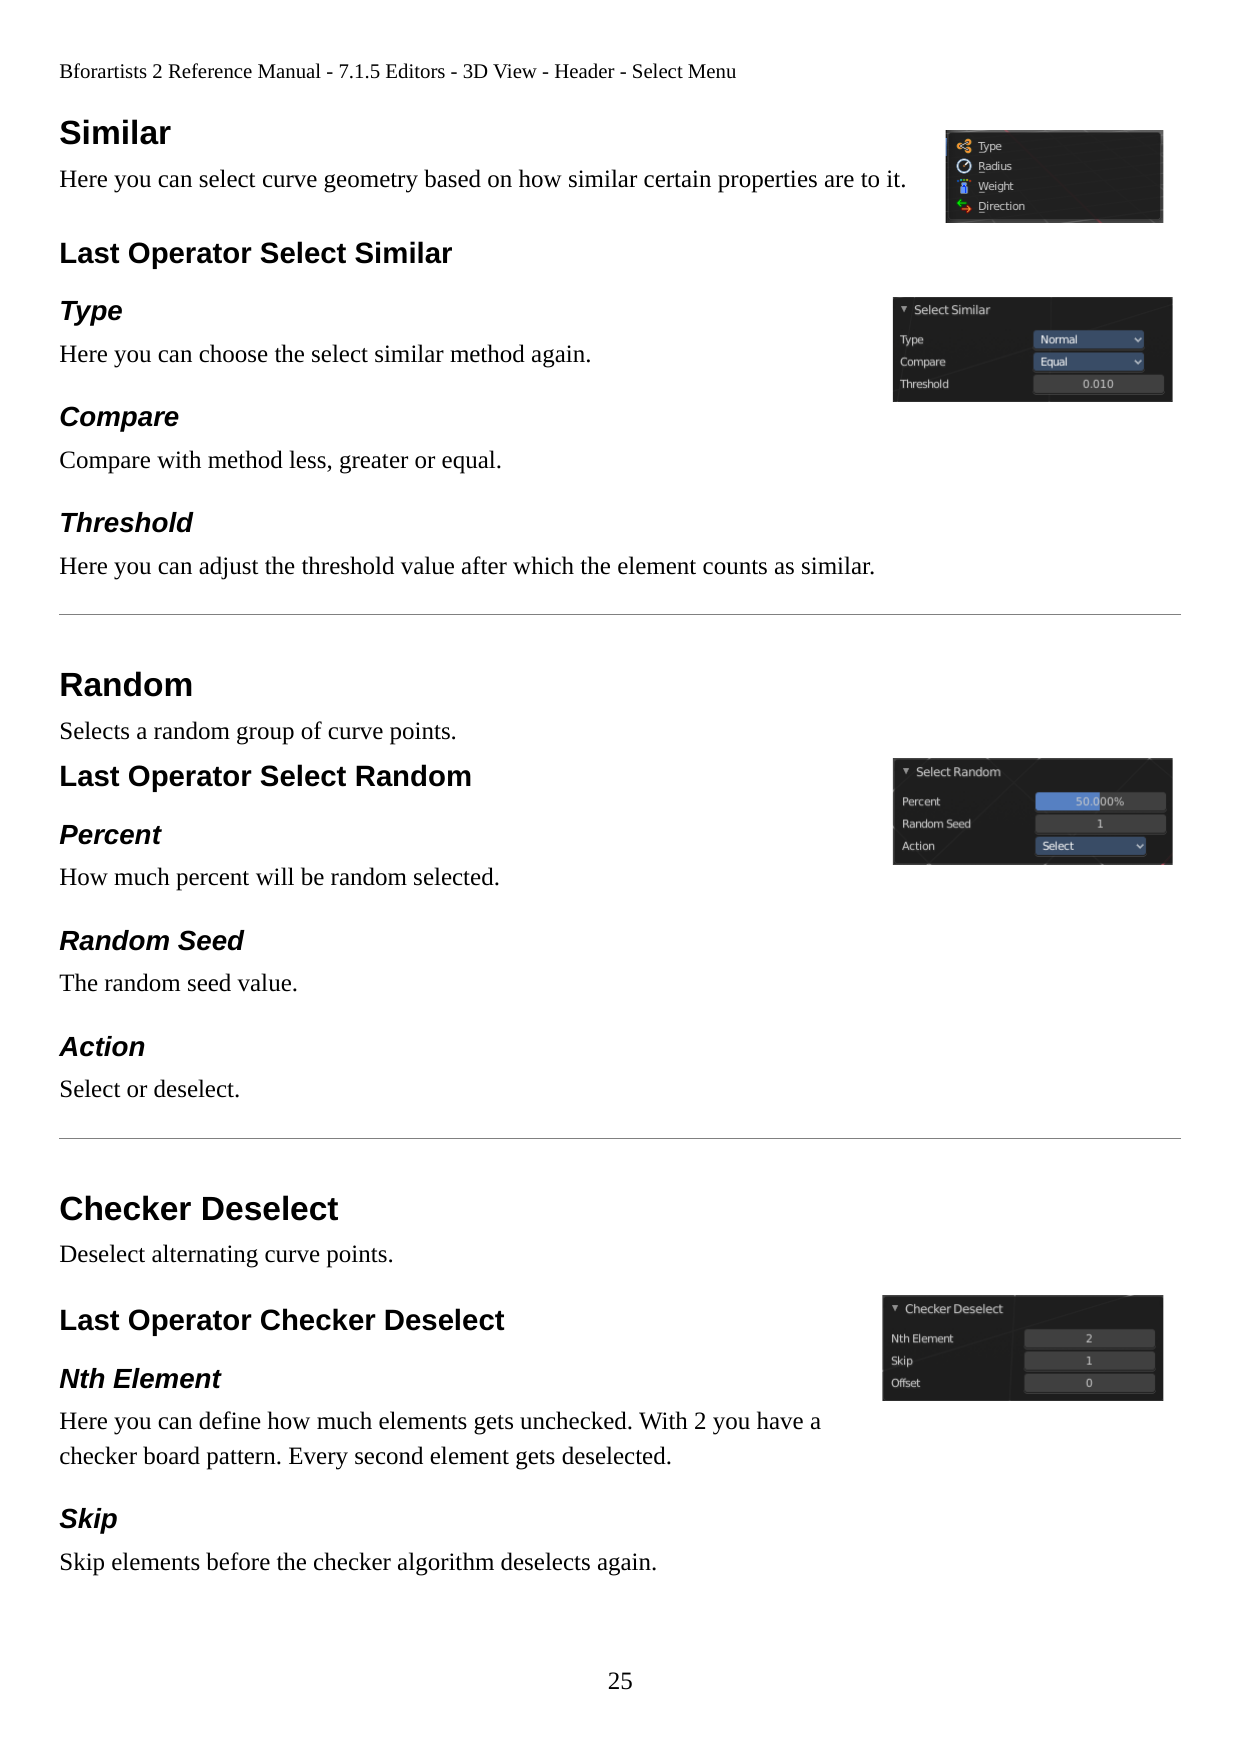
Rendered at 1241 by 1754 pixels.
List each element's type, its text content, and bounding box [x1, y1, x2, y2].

subtitle Last Operator Select Similar [59, 236, 1181, 269]
subtitle Checker Deselect [59, 1188, 1181, 1227]
text Here you can define how much elements gets unchecked. With 2 you have a checker board pattern. Every second element gets deselected. [59, 1406, 1181, 1469]
subtitle Skip [59, 1502, 1181, 1534]
subtitle Compare [59, 401, 1181, 432]
text Deselect alternating curve points. [59, 1239, 1181, 1268]
text Compare with method less, greater or equal. [59, 445, 1181, 474]
subtitle Percent [59, 818, 892, 850]
subtitle Action [59, 1030, 1181, 1062]
picture [882, 1295, 1164, 1401]
text Skip elements before the checker algorithm deselects again. [59, 1547, 1181, 1576]
text Here you can select curve geometry based on how similar certain properties are to it. [59, 164, 945, 192]
text How much percent will be random selected. [59, 862, 1181, 891]
subtitle [1164, 1362, 1181, 1394]
subtitle Last Operator Select Random [59, 759, 892, 793]
subtitle Similar [59, 113, 1181, 151]
text Select or deselect. [59, 1074, 1181, 1103]
text Here you can choose the select similar method again. [59, 339, 892, 368]
subtitle Random Seed [59, 924, 1181, 956]
subtitle [1173, 818, 1181, 850]
text Here you can adjust the threshold value after which the element counts as similar. [59, 551, 1181, 579]
picture [892, 297, 1173, 402]
subtitle Last Operator Checker Deselect [59, 1303, 882, 1337]
text The random seed value. [59, 968, 1181, 997]
picture [892, 758, 1173, 865]
text Selects a random group of curve points. [59, 716, 1181, 745]
subtitle Threshold [59, 506, 1181, 538]
subtitle Type [59, 294, 1181, 326]
picture [945, 130, 1164, 223]
subtitle Nth Element [59, 1362, 882, 1394]
subtitle Random [59, 665, 1181, 703]
